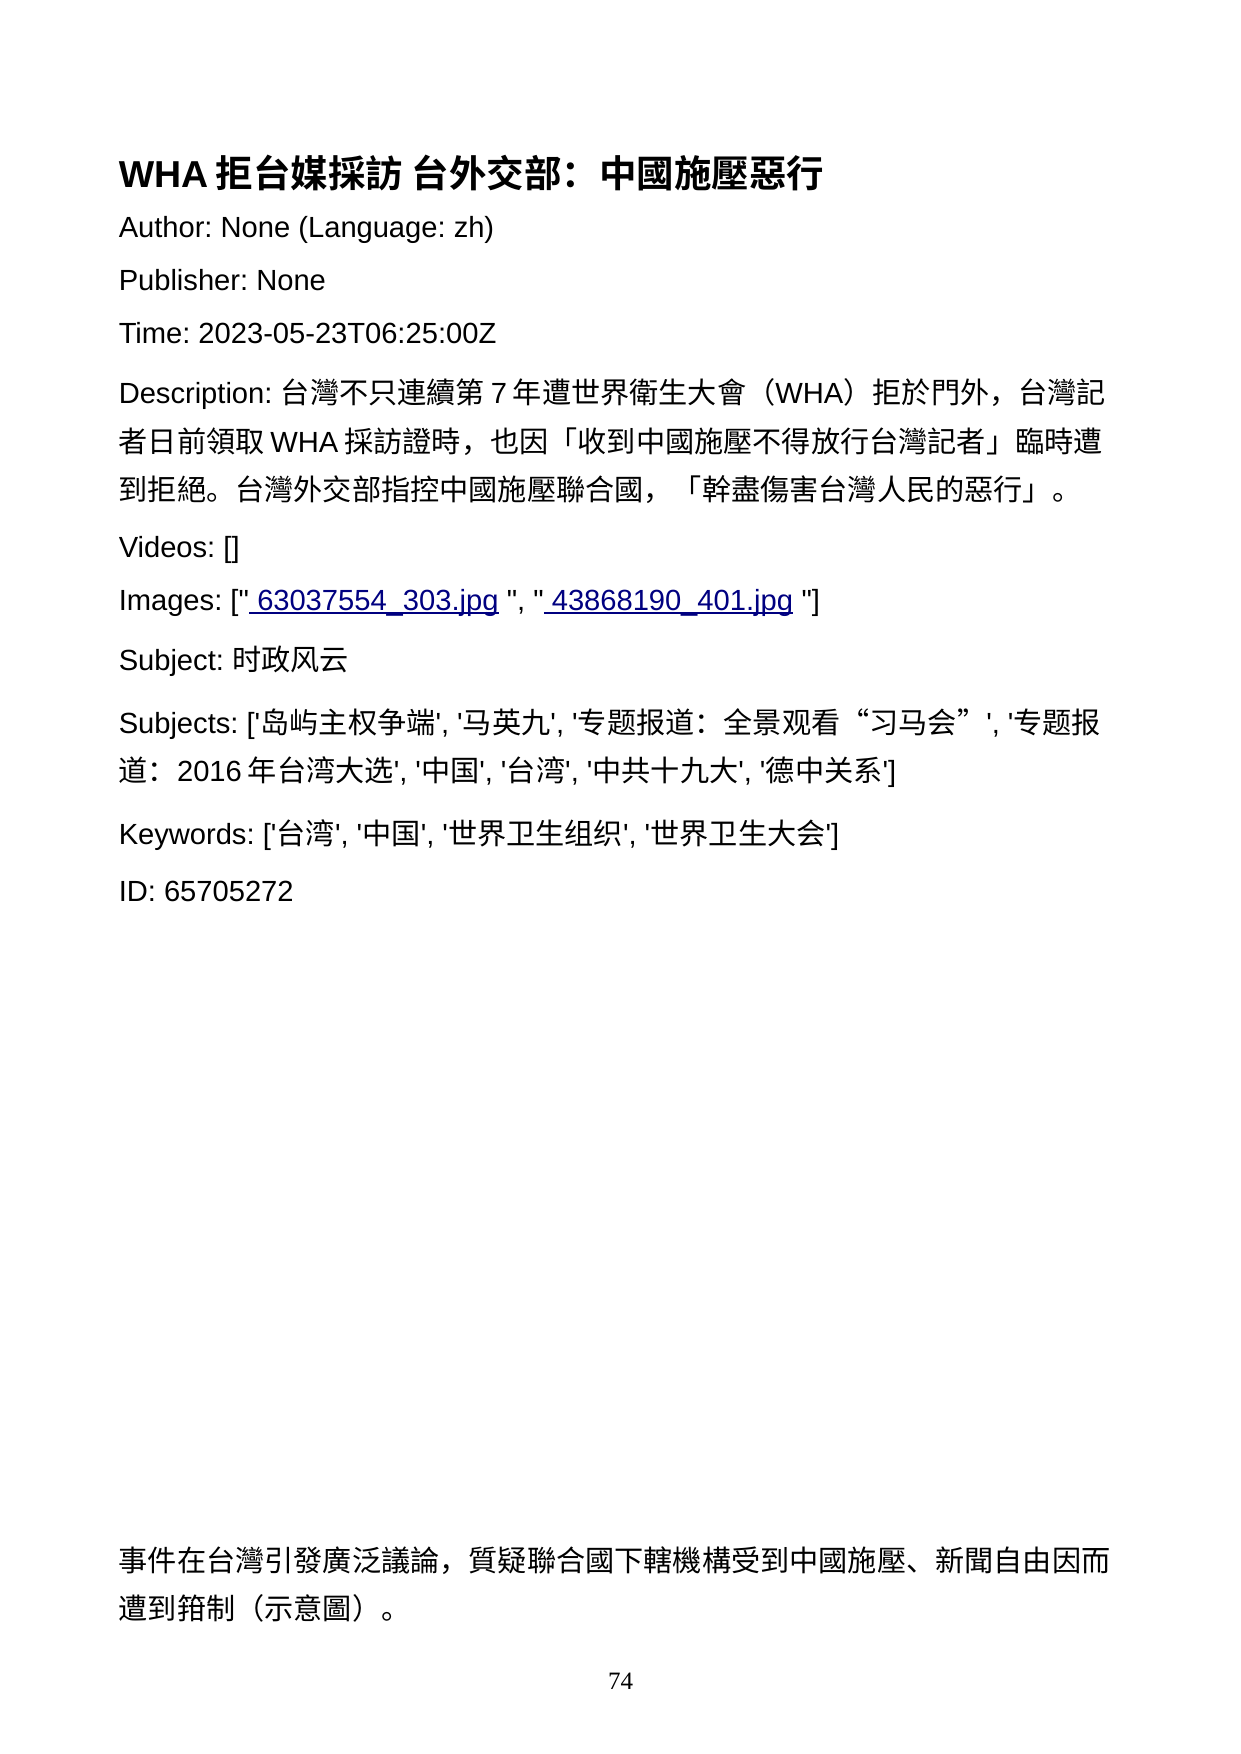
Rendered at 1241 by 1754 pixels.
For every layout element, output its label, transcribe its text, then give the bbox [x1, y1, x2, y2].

text Keywords: ['台湾', '中国', '世界卫生组织', '世界卫生大会'] [118, 811, 1122, 853]
text 事件在台灣引發廣泛議論，質疑聯合國下轄機構受到中國施壓、新聞自由因而遭到箝制（示意圖）。 [118, 1537, 1122, 1628]
text Description: 台灣不只連續第7年遭世界衛生大會（WHA）拒於門外，台灣記者日前領取WHA採訪證時，也因「收到中國施壓不得放行台灣記者」臨時遭到拒絕。台灣外交部指控中國施壓聯合國，「幹盡傷害台灣人民的惡行」。 [118, 370, 1122, 509]
text ID: 65705272 [118, 874, 1122, 908]
text Videos: [] [118, 530, 1122, 563]
subtitle WHA拒台媒採訪 台外交部：中國施壓惡行 [118, 143, 1122, 198]
text Subjects: ['岛屿主权争端', '马英九', '专题报道：全景观看“习马会”', '专题报道：2016年台湾大选', '中国', '台湾', '中共十九大', '德中关系'] [118, 699, 1122, 790]
text Subject: 时政风云 [118, 636, 1122, 678]
text Author: None (Language: zh) [118, 210, 1122, 244]
text Publisher: None [118, 263, 1122, 297]
text Time: 2023-05-23T06:25:00Z [118, 317, 1122, 350]
text Images: [" 63037554_303.jpg ", " 43868190_401.jpg "] [118, 583, 1122, 617]
